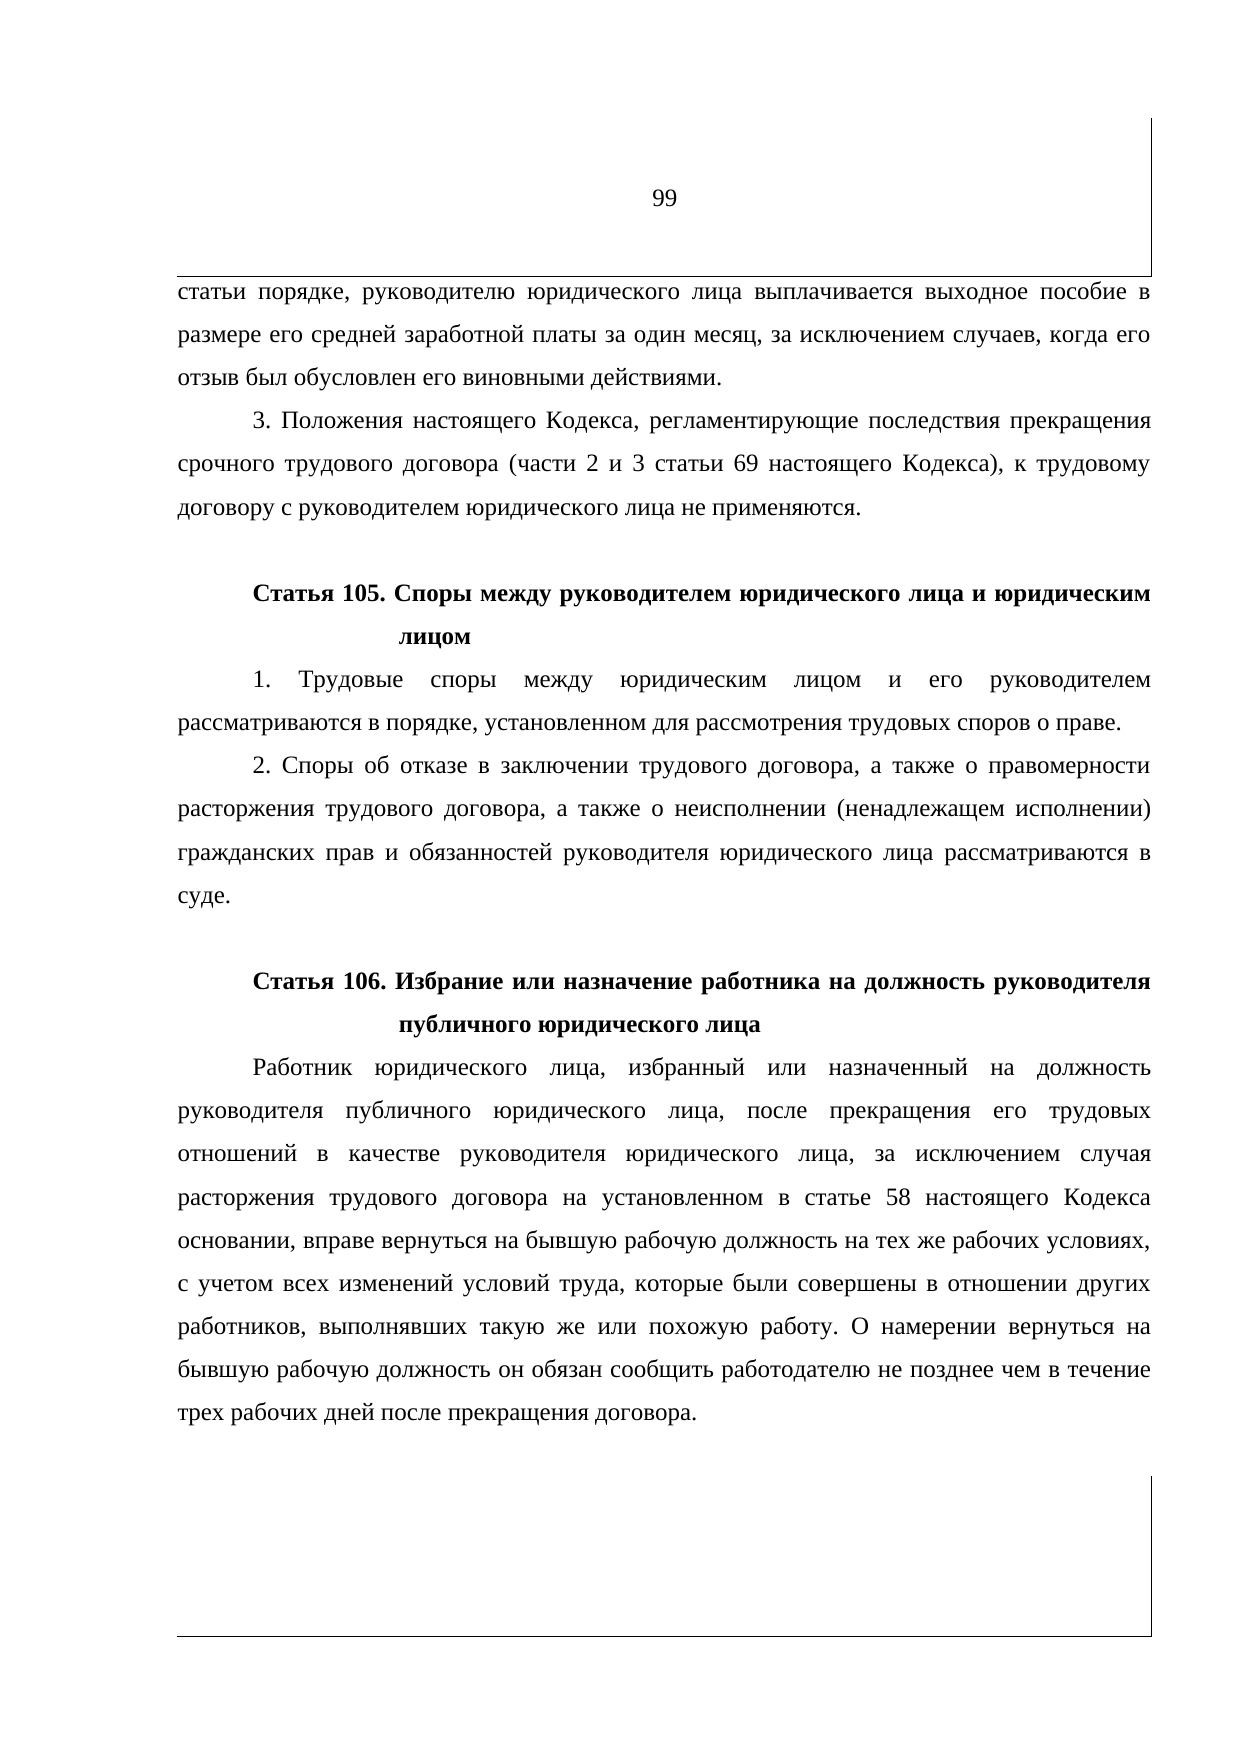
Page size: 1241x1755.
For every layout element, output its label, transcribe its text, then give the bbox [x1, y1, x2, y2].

text 1. Трудовые споры между юридическим лицом и его руководителем рассматриваются в порядке, установленном для рассмотрения трудовых споров о праве. [177, 664, 1152, 736]
text статьи порядке, руководителю юридического лица выплачивается выходное пособие в размере его средней заработной платы за один месяц, за исключением случаев, когда его отзыв был обусловлен его виновными действиями. [177, 276, 1152, 391]
text Работник юридического лица, избранный или назначенный на должность руководителя публичного юридического лица, после прекращения его трудовых отношений в качестве руководителя юридического лица, за исключением случая расторжения трудового договора на установленном в статье 58 настоящего Кодекса основании, вправе вернуться на бывшую рабочую должность на тех же рабочих условиях, с учетом всех изменений условий труда, которые были совершены в отношении других работников, выполнявших такую же или похожую работу. О намерении вернуться на бывшую рабочую должность он обязан сообщить работодателю не позднее чем в течение трех рабочих дней после прекращения договора. [177, 1052, 1152, 1426]
subtitle Статья 105. Споры между руководителем юридического лица и юридическим лицом [252, 578, 1152, 650]
text 3. Положения настоящего Кодекса, регламентирующие последствия прекращения срочного трудового договора (части 2 и 3 статьи 69 настоящего Кодекса), к трудовому договору с руководителем юридического лица не применяются. [177, 405, 1152, 520]
text 2. Споры об отказе в заключении трудового договора, а также о правомерности расторжения трудового договора, а также о неисполнении (ненадлежащем исполнении) гражданских прав и обязанностей руководителя юридического лица рассматриваются в суде. [177, 750, 1152, 908]
subtitle Статья 106. Избрание или назначение работника на должность руководителя публичного юридического лица [252, 966, 1152, 1038]
